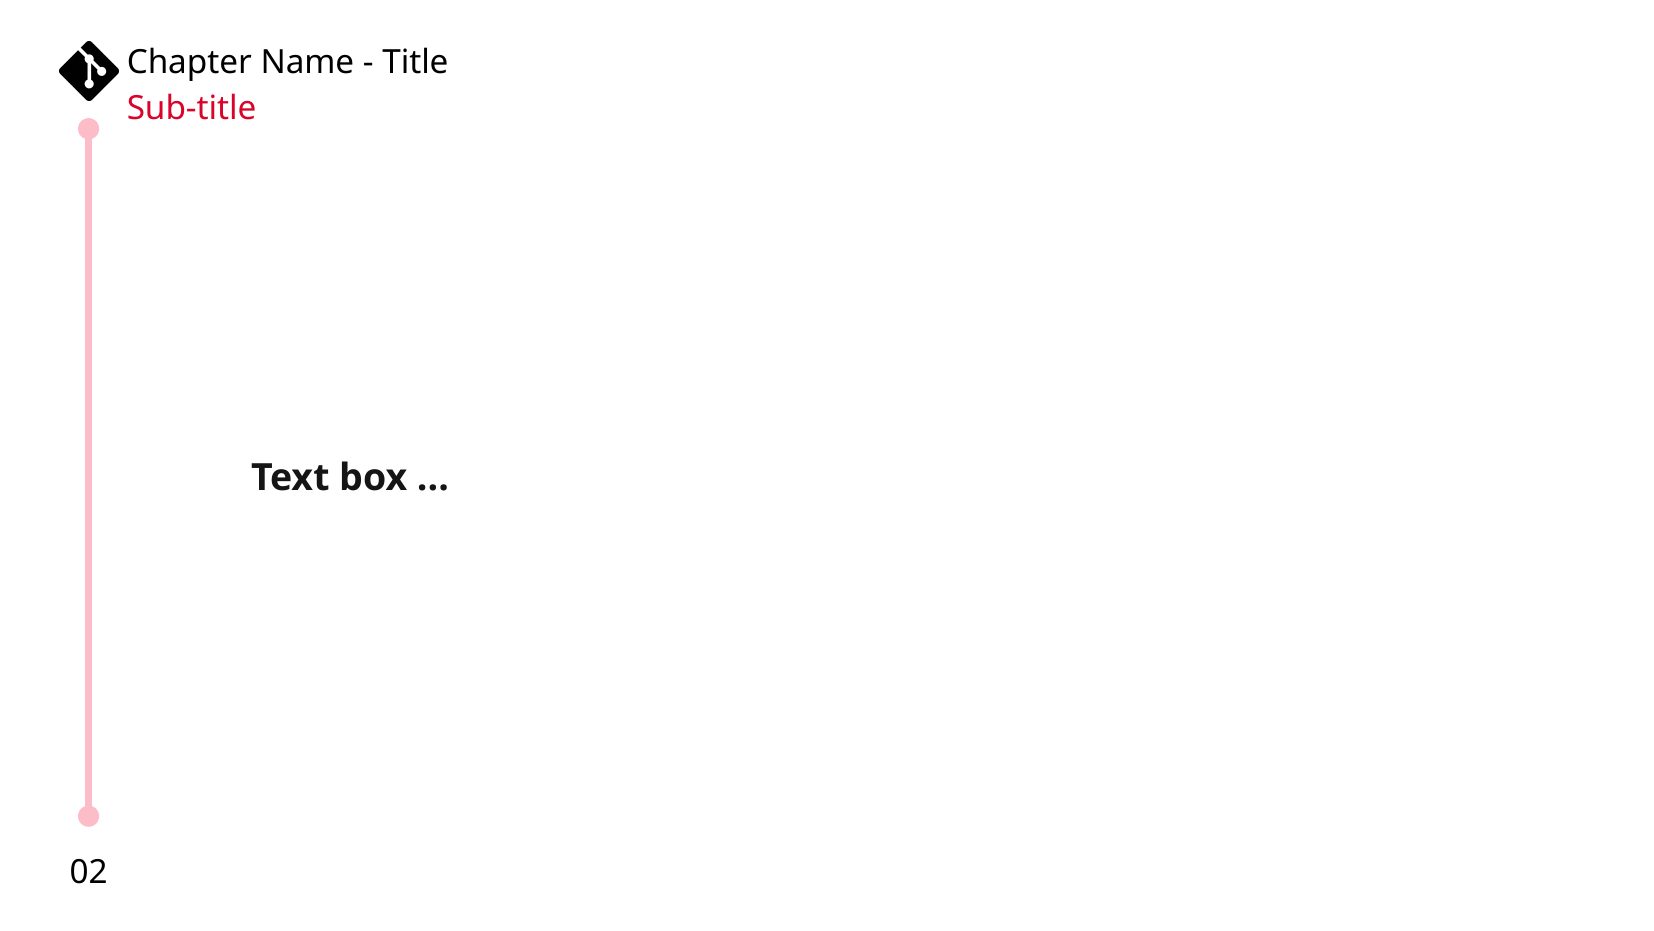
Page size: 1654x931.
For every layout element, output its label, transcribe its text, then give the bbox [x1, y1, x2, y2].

text_box Text box ... [236, 236, 1418, 709]
picture [59, 41, 119, 101]
text_box 02 [47, 840, 130, 889]
text_box Chapter Name - Title Sub-title [112, 31, 1506, 113]
